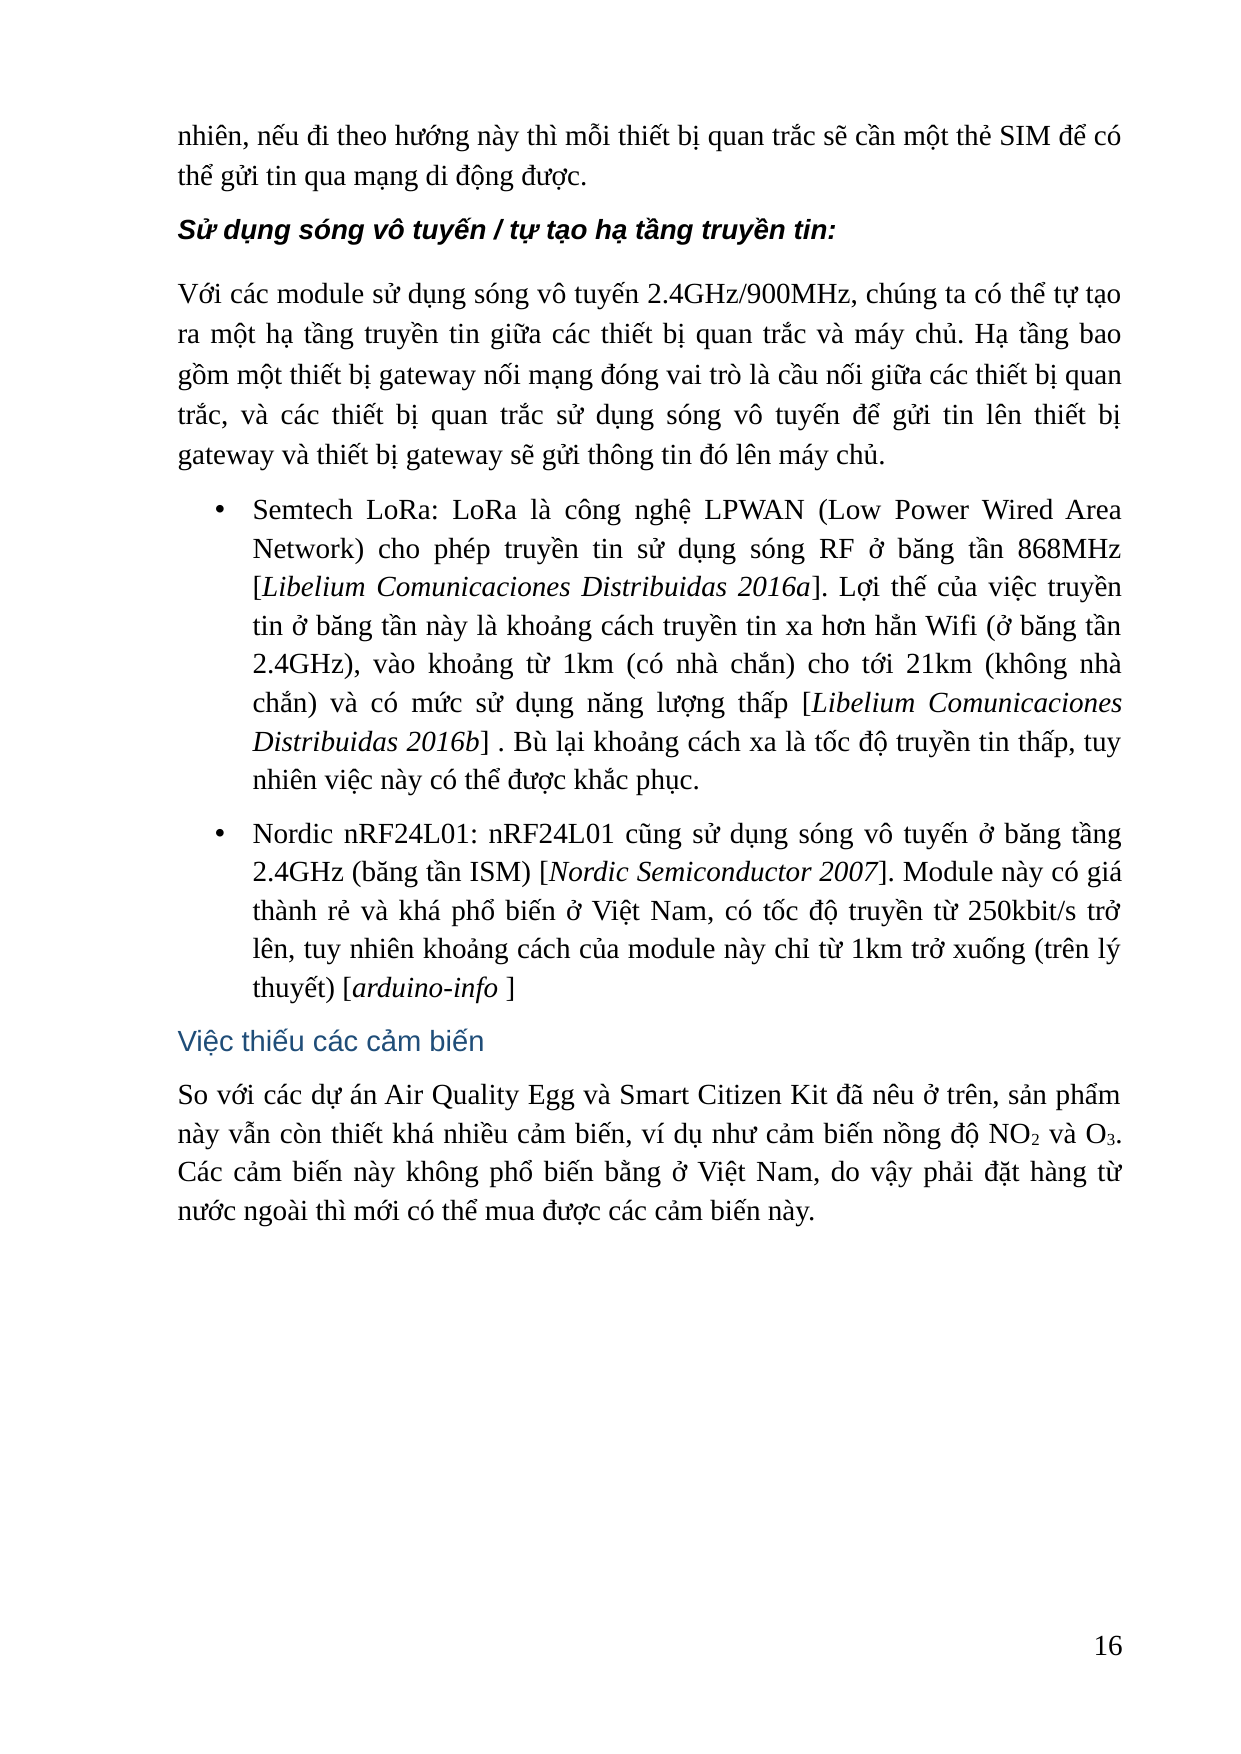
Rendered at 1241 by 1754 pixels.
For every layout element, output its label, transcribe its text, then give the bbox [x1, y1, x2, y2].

list Nordic nRF24L01: nRF24L01 cũng sử dụng sóng vô tuyến ở băng tầng 2.4GHz (băng tần ISM) [Nordic Semiconductor 2007]. Module này có giá thành rẻ và khá phổ biến ở Việt Nam, có tốc độ truyền từ 250kbit/s trở lên, tuy nhiên khoảng cách của module này chỉ từ 1km trở xuống (trên lý thuyết) [arduino-info ] [215, 816, 1122, 1004]
text So với các dự án Air Quality Egg và Smart Citizen Kit đã nêu ở trên, sản phẩm này vẫn còn thiết khá nhiều cảm biến, ví dụ như cảm biến nồng độ NO2 và O3. Các cảm biến này không phổ biến bằng ở Việt Nam, do vậy phải đặt hàng từ nước ngoài thì mới có thể mua được các cảm biến này. [177, 1077, 1122, 1226]
subtitle Sử dụng sóng vô tuyến / tự tạo hạ tầng truyền tin: [177, 213, 1122, 245]
subtitle Việc thiếu các cảm biến [177, 1024, 1122, 1057]
text nhiên, nếu đi theo hướng này thì mỗi thiết bị quan trắc sẽ cần một thẻ SIM để có thể gửi tin qua mạng di động được. [177, 118, 1122, 192]
text Với các module sử dụng sóng vô tuyến 2.4GHz/900MHz, chúng ta có thể tự tạo ra một hạ tầng truyền tin giữa các thiết bị quan trắc và máy chủ. Hạ tầng bao gồm một thiết bị gateway nối mạng đóng vai trò là cầu nối giữa các thiết bị quan trắc, và các thiết bị quan trắc sử dụng sóng vô tuyến để gửi tin lên thiết bị gateway và thiết bị gateway sẽ gửi thông tin đó lên máy chủ. [177, 276, 1122, 471]
list Semtech LoRa: LoRa là công nghệ LPWAN (Low Power Wired Area Network) cho phép truyền tin sử dụng sóng RF ở băng tần 868MHz [Libelium Comunicaciones Distribuidas 2016a]. Lợi thế của việc truyền tin ở băng tần này là khoảng cách truyền tin xa hơn hẳn Wifi (ở băng tần 2.4GHz), vào khoảng từ 1km (có nhà chắn) cho tới 21km (không nhà chắn) và có mức sử dụng năng lượng thấp [Libelium Comunicaciones Distribuidas 2016b] . Bù lại khoảng cách xa là tốc độ truyền tin thấp, tuy nhiên việc này có thể được khắc phục. [215, 492, 1122, 796]
